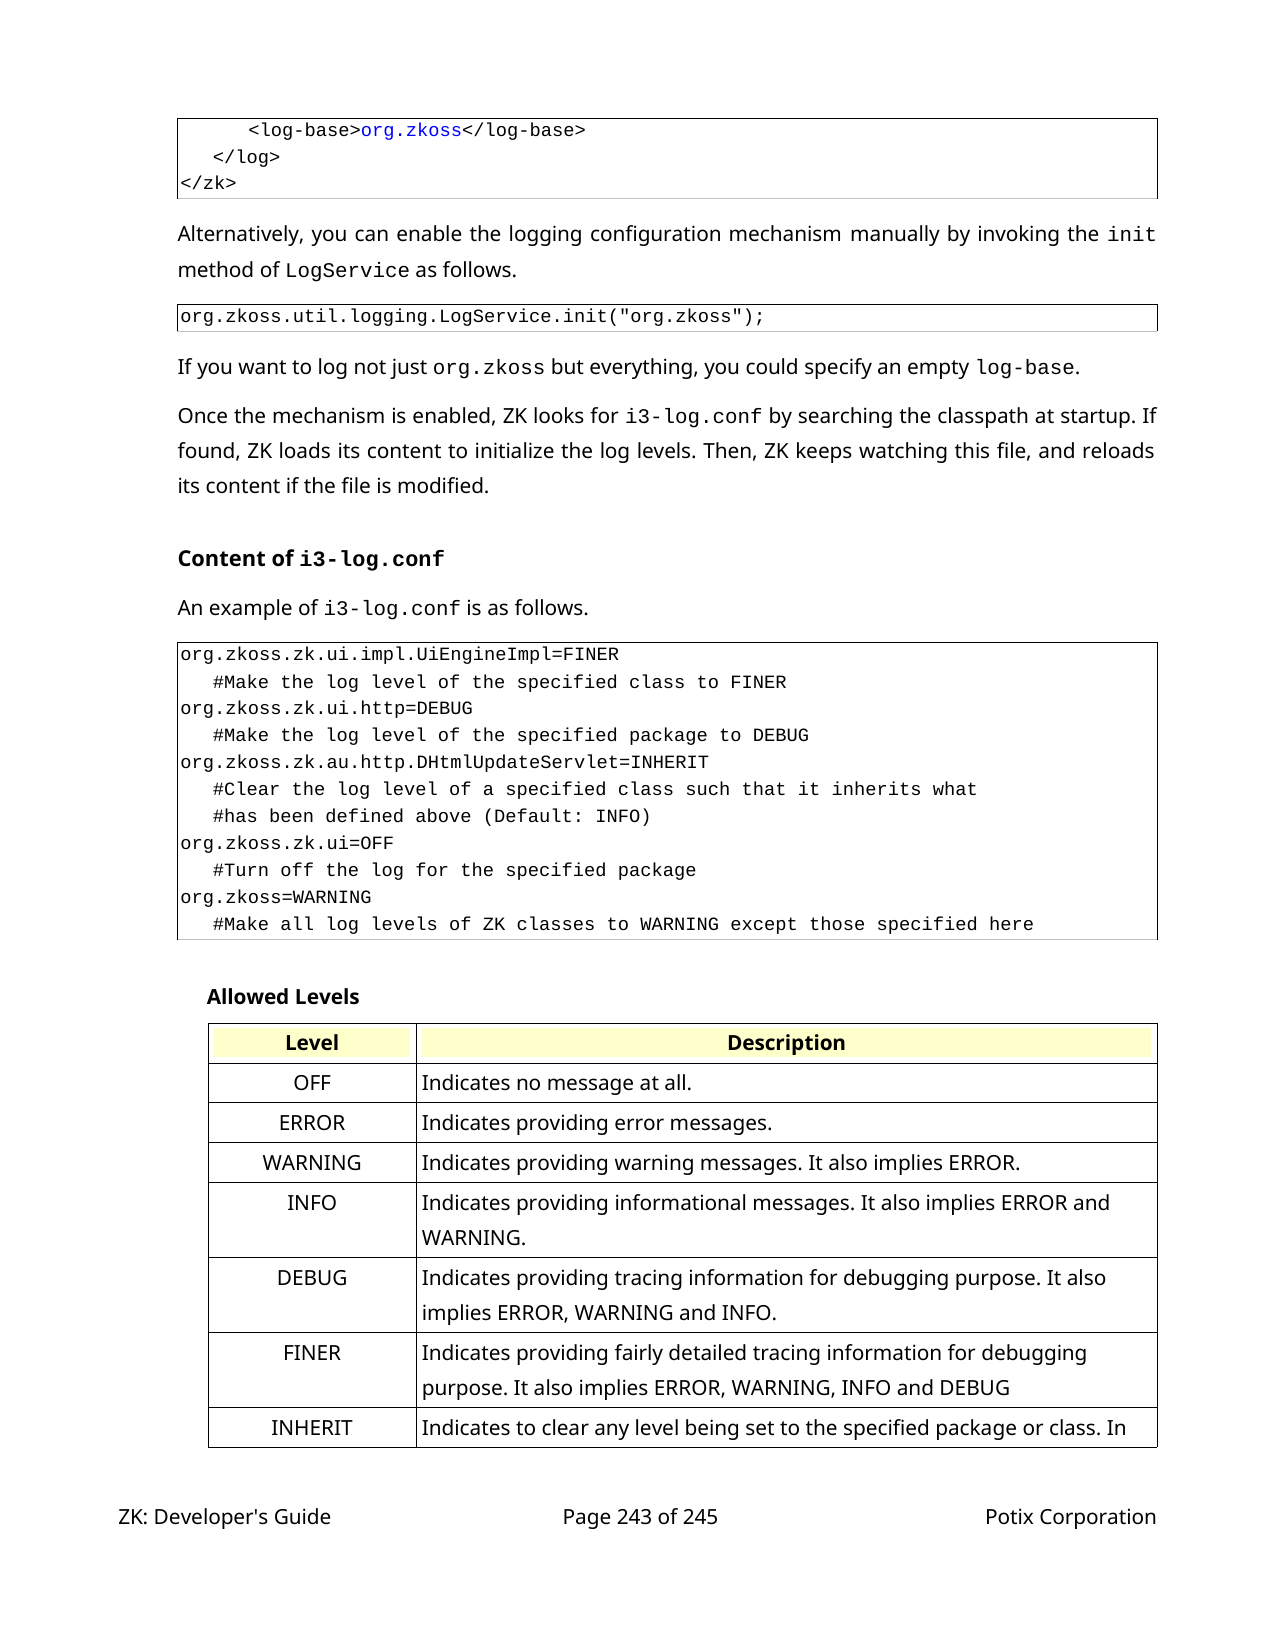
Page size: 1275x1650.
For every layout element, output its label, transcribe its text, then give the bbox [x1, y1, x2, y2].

text org.zkoss.zk.ui.impl.UiEngineImpl=FINER [178, 643, 1157, 667]
subtitle Allowed Levels [207, 982, 1157, 1010]
text Once the mechanism is enabled, ZK looks for i3-log.conf by searching the classpath at startup. If found, ZK loads its content to initialize the log levels. Then, ZK keeps watching this file, and reloads its content if the file is modified. [177, 401, 1157, 500]
table_cell Indicates providing informational messages. It also implies ERROR and WARNING. [417, 1183, 1157, 1257]
table_header Level [209, 1024, 416, 1063]
table_cell INHERIT [209, 1408, 416, 1447]
table_cell Indicates providing fairly detailed tracing information for debugging purpose. It also implies ERROR, WARNING, INFO and DEBUG [417, 1333, 1157, 1407]
table_cell FINER [209, 1333, 416, 1407]
table_cell WARNING [209, 1143, 416, 1182]
text <log-base>org.zkoss</log-base> </log> </zk> [178, 119, 1157, 198]
table_cell INFO [209, 1183, 416, 1257]
text #Turn off the log for the specified package [178, 858, 1157, 882]
table_cell Indicates providing tracing information for debugging purpose. It also implies ERROR, WARNING and INFO. [417, 1258, 1157, 1332]
table_cell Indicates no message at all. [417, 1064, 1157, 1102]
text #Make the log level of the specified class to FINER org.zkoss.zk.ui.http=DEBUG #Make the log level of the specified package to DEBUG [178, 669, 1157, 747]
text org.zkoss.zk.ui=OFF [178, 831, 1157, 855]
table_cell Indicates providing warning messages. It also implies ERROR. [417, 1143, 1157, 1182]
text If you want to log not just org.zkoss but everything, you could specify an empty log-base. [177, 352, 1157, 380]
subtitle Content of i3-log.conf [177, 542, 1157, 572]
table_cell ERROR [209, 1103, 416, 1142]
table_cell Indicates to clear any level being set to the specified package or class. In [417, 1408, 1157, 1447]
table_cell Indicates providing error messages. [417, 1103, 1157, 1142]
table_cell OFF [209, 1064, 416, 1102]
table_header Description [417, 1024, 1157, 1063]
table_cell DEBUG [209, 1258, 416, 1332]
text Alternatively, you can enable the logging configuration mechanism manually by invoking the init method of LogService as follows. [177, 219, 1157, 283]
text org.zkoss.zk.au.http.DHtmlUpdateServlet=INHERIT #Clear the log level of a specified class such that it inherits what [178, 750, 1157, 801]
text #has been defined above (Default: INFO) [178, 803, 1157, 828]
text #Make all log levels of ZK classes to WARNING except those specified here [178, 912, 1157, 939]
text An example of i3-log.conf is as follows. [177, 593, 1157, 622]
text org.zkoss=WARNING [178, 885, 1157, 909]
text org.zkoss.util.logging.LogService.init("org.zkoss"); [178, 305, 1157, 331]
